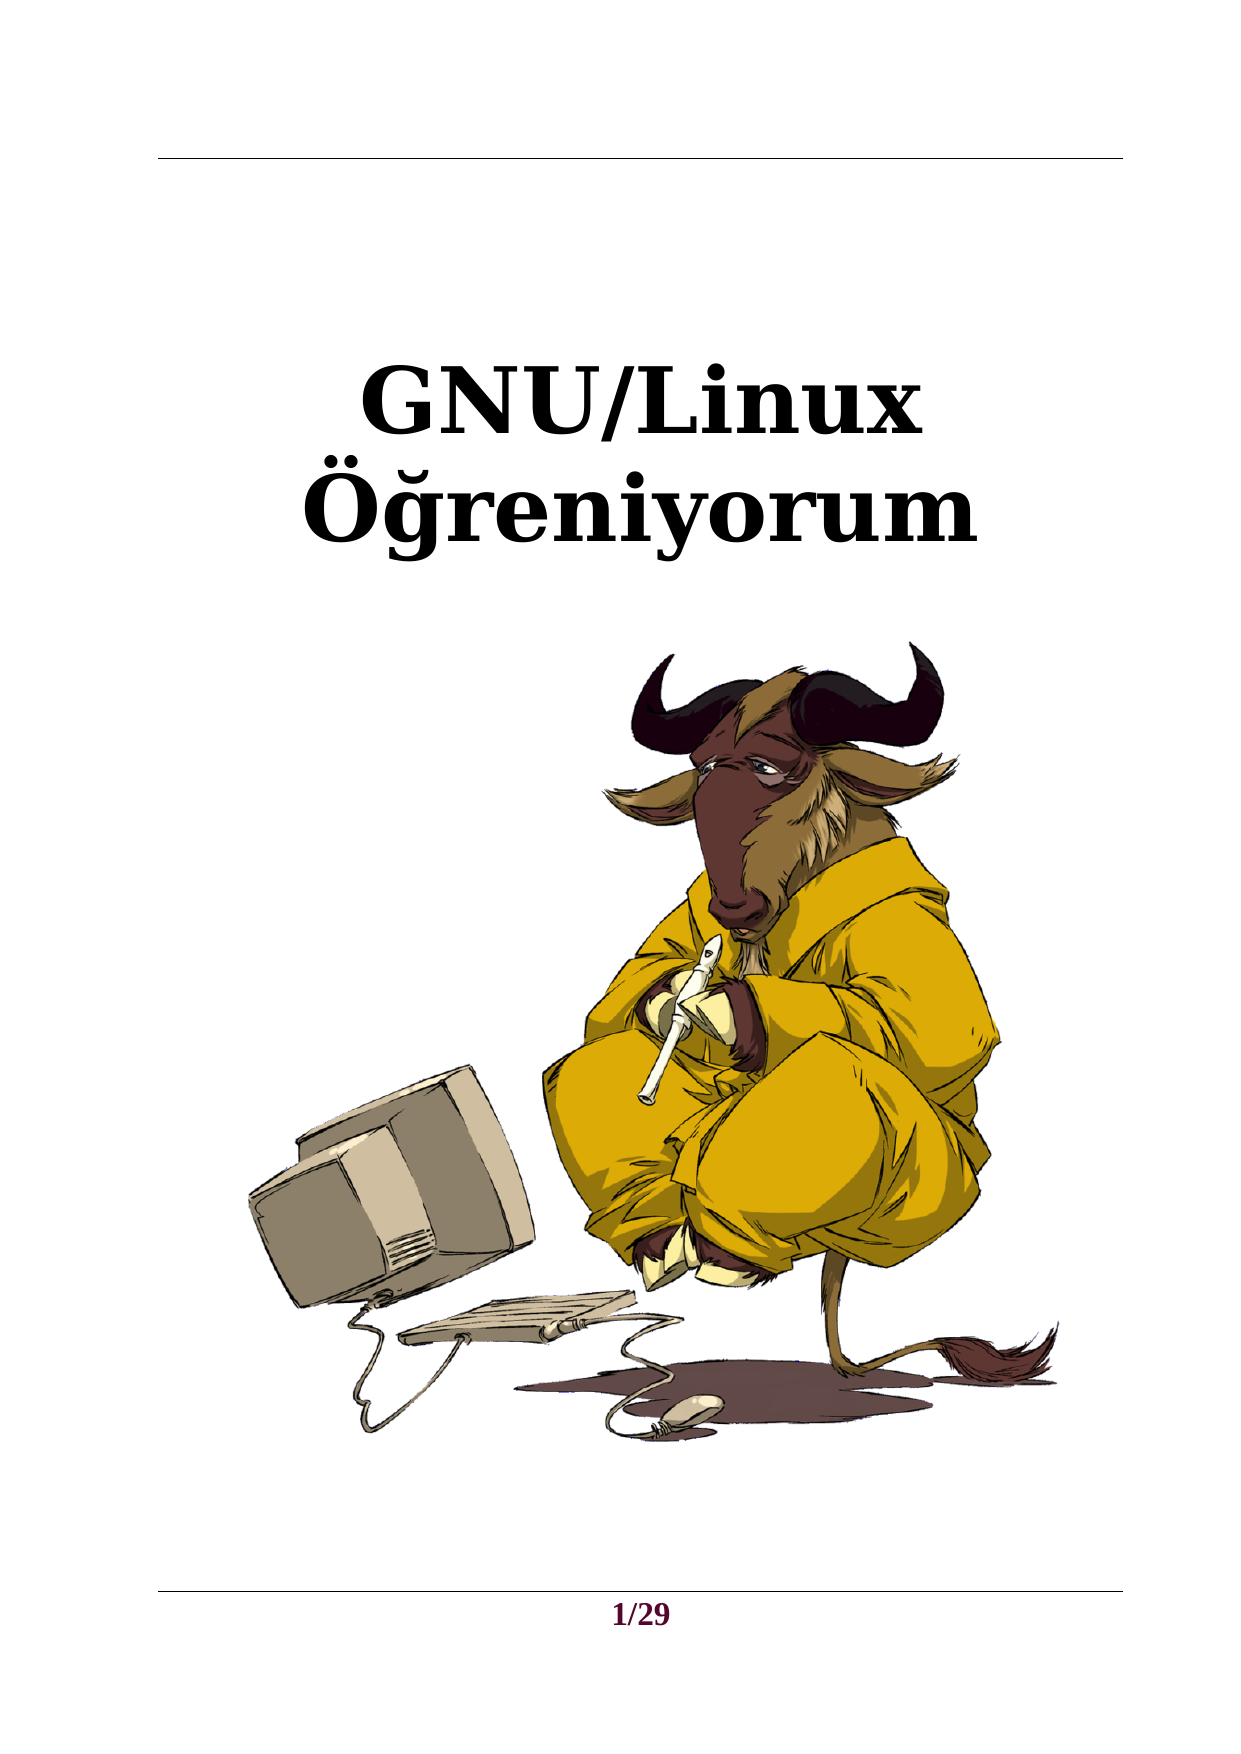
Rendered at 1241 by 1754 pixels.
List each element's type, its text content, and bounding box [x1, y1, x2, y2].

picture [157, 621, 1124, 1462]
text Öğreniyorum [158, 455, 1123, 563]
text GNU/Linux [158, 347, 1123, 455]
